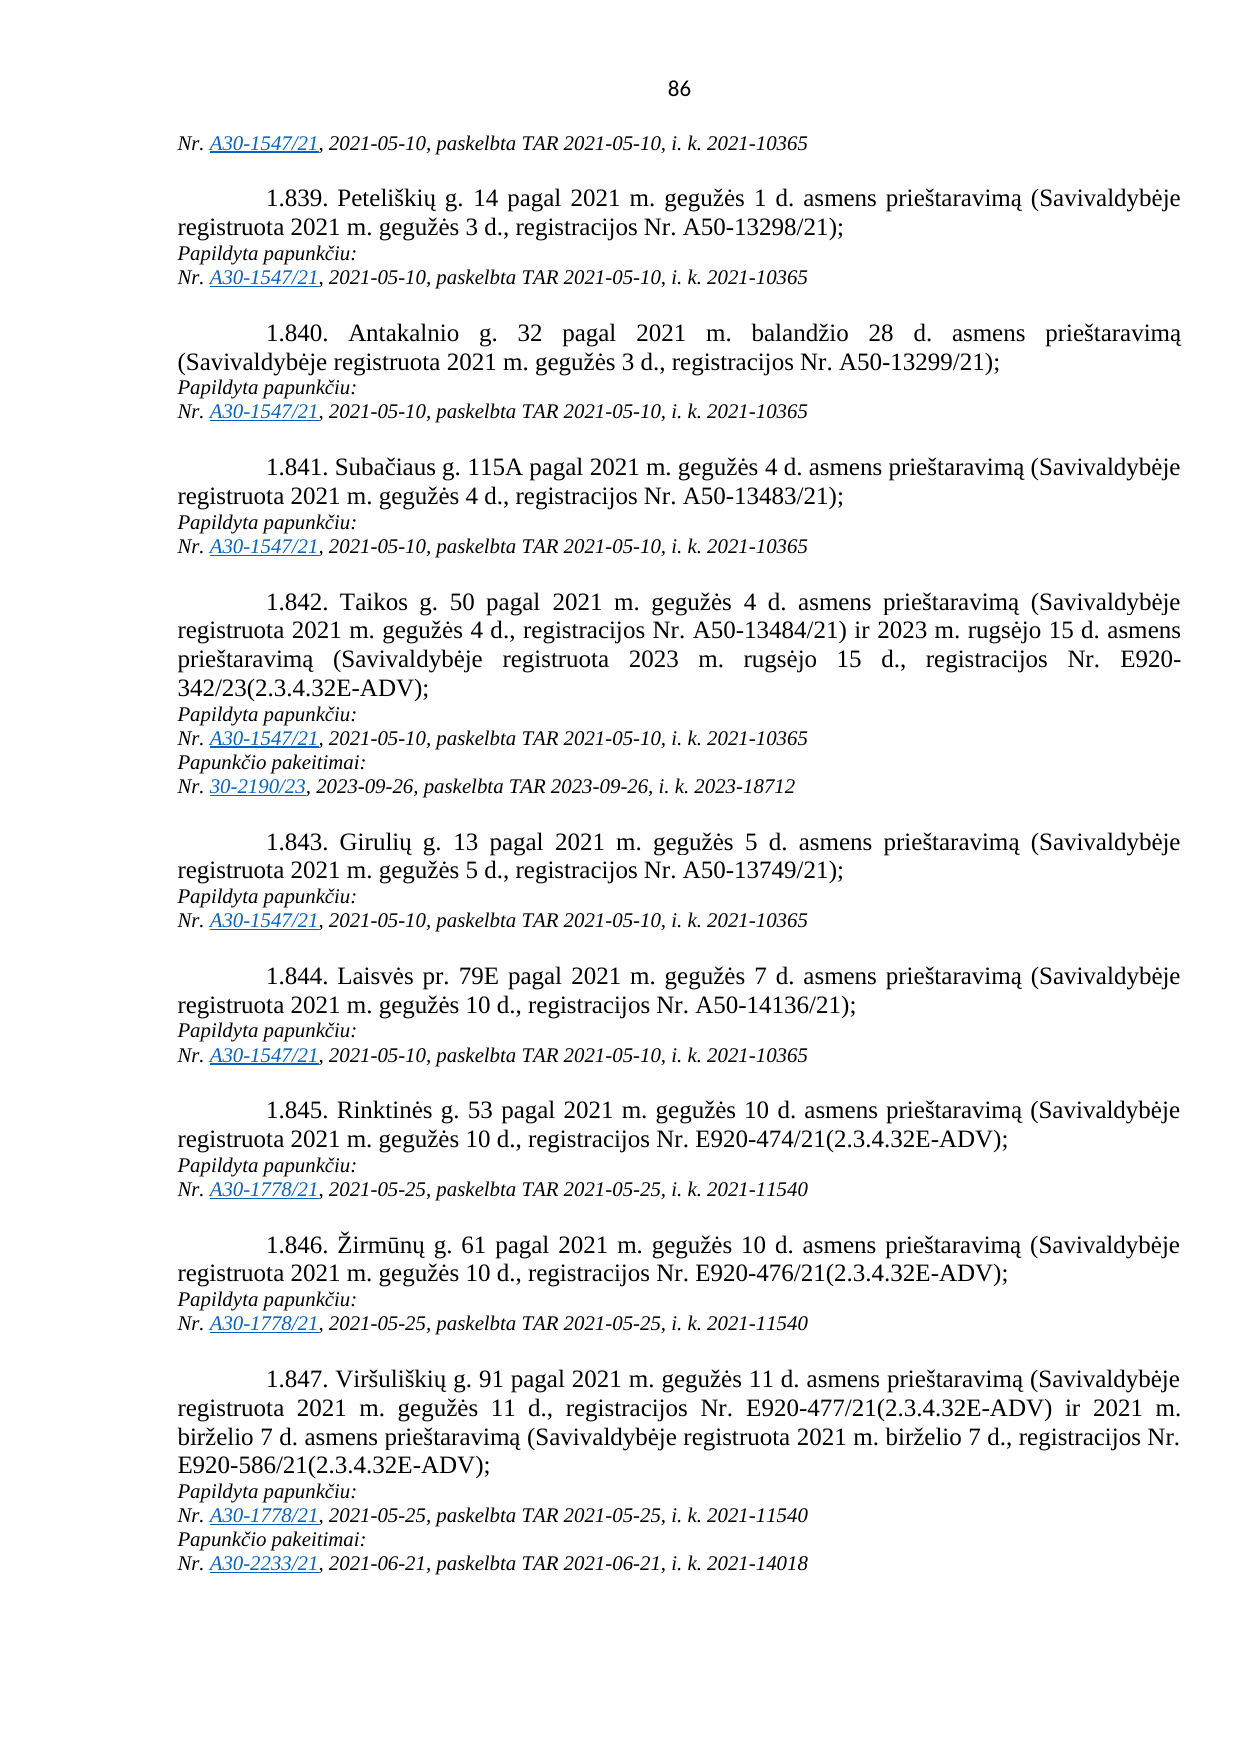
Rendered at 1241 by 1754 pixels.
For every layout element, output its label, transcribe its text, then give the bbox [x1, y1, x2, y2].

text 1.842. Taikos g. 50 pagal 2021 m. gegužės 4 d. asmens prieštaravimą (Savivaldybėje registruota 2021 m. gegužės 4 d., registracijos Nr. A50-13484/21) ir 2023 m. rugsėjo 15 d. asmens prieštaravimą (Savivaldybėje registruota 2023 m. rugsėjo 15 d., registracijos Nr. E920-342/23(2.3.4.32E-ADV); [177, 587, 1181, 702]
text Nr. A30-2233/21, 2021-06-21, paskelbta TAR 2021-06-21, i. k. 2021-14018 [177, 1551, 1181, 1575]
text 1.839. Peteliškių g. 14 pagal 2021 m. gegužės 1 d. asmens prieštaravimą (Savivaldybėje registruota 2021 m. gegužės 3 d., registracijos Nr. A50-13298/21); [177, 183, 1181, 241]
text Nr. A30-1778/21, 2021-05-25, paskelbta TAR 2021-05-25, i. k. 2021-11540 [177, 1177, 1181, 1201]
text Papildyta papunkčiu: [177, 702, 1181, 726]
text Nr. A30-1547/21, 2021-05-10, paskelbta TAR 2021-05-10, i. k. 2021-10365 [177, 534, 1181, 558]
text 1.844. Laisvės pr. 79E pagal 2021 m. gegužės 7 d. asmens prieštaravimą (Savivaldybėje registruota 2021 m. gegužės 10 d., registracijos Nr. A50-14136/21); [177, 961, 1181, 1018]
text Nr. A30-1547/21, 2021-05-10, paskelbta TAR 2021-05-10, i. k. 2021-10365 [177, 726, 1181, 750]
text Papildyta papunkčiu: [177, 1287, 1181, 1311]
text Papunkčio pakeitimai: [177, 1527, 1181, 1551]
text Nr. A30-1547/21, 2021-05-10, paskelbta TAR 2021-05-10, i. k. 2021-10365 [177, 908, 1181, 932]
text Papunkčio pakeitimai: [177, 750, 1181, 774]
text Papildyta papunkčiu: [177, 1479, 1181, 1503]
text Papildyta papunkčiu: [177, 1018, 1181, 1042]
text Nr. 30-2190/23, 2023-09-26, paskelbta TAR 2023-09-26, i. k. 2023-18712 [177, 774, 1181, 798]
text Papildyta papunkčiu: [177, 241, 1181, 265]
text Nr. A30-1547/21, 2021-05-10, paskelbta TAR 2021-05-10, i. k. 2021-10365 [177, 131, 1181, 155]
text Papildyta papunkčiu: [177, 1153, 1181, 1177]
text Nr. A30-1547/21, 2021-05-10, paskelbta TAR 2021-05-10, i. k. 2021-10365 [177, 1042, 1181, 1067]
text Nr. A30-1778/21, 2021-05-25, paskelbta TAR 2021-05-25, i. k. 2021-11540 [177, 1311, 1181, 1335]
text Papildyta papunkčiu: [177, 375, 1181, 399]
text Papildyta papunkčiu: [177, 510, 1181, 534]
text 1.846. Žirmūnų g. 61 pagal 2021 m. gegužės 10 d. asmens prieštaravimą (Savivaldybėje registruota 2021 m. gegužės 10 d., registracijos Nr. E920-476/21(2.3.4.32E-ADV); [177, 1230, 1181, 1287]
text 1.840. Antakalnio g. 32 pagal 2021 m. balandžio 28 d. asmens prieštaravimą (Savivaldybėje registruota 2021 m. gegužės 3 d., registracijos Nr. A50-13299/21); [177, 318, 1181, 375]
text 1.845. Rinktinės g. 53 pagal 2021 m. gegužės 10 d. asmens prieštaravimą (Savivaldybėje registruota 2021 m. gegužės 10 d., registracijos Nr. E920-474/21(2.3.4.32E-ADV); [177, 1095, 1181, 1153]
text 1.847. Viršuliškių g. 91 pagal 2021 m. gegužės 11 d. asmens prieštaravimą (Savivaldybėje registruota 2021 m. gegužės 11 d., registracijos Nr. E920-477/21(2.3.4.32E-ADV) ir 2021 m. birželio 7 d. asmens prieštaravimą (Savivaldybėje registruota 2021 m. birželio 7 d., registracijos Nr. E920-586/21(2.3.4.32E-ADV); [177, 1364, 1181, 1479]
text Nr. A30-1547/21, 2021-05-10, paskelbta TAR 2021-05-10, i. k. 2021-10365 [177, 265, 1181, 289]
text Papildyta papunkčiu: [177, 884, 1181, 908]
text Nr. A30-1547/21, 2021-05-10, paskelbta TAR 2021-05-10, i. k. 2021-10365 [177, 399, 1181, 423]
text 1.843. Girulių g. 13 pagal 2021 m. gegužės 5 d. asmens prieštaravimą (Savivaldybėje registruota 2021 m. gegužės 5 d., registracijos Nr. A50-13749/21); [177, 827, 1181, 884]
text 1.841. Subačiaus g. 115A pagal 2021 m. gegužės 4 d. asmens prieštaravimą (Savivaldybėje registruota 2021 m. gegužės 4 d., registracijos Nr. A50-13483/21); [177, 452, 1181, 510]
text Nr. A30-1778/21, 2021-05-25, paskelbta TAR 2021-05-25, i. k. 2021-11540 [177, 1503, 1181, 1527]
